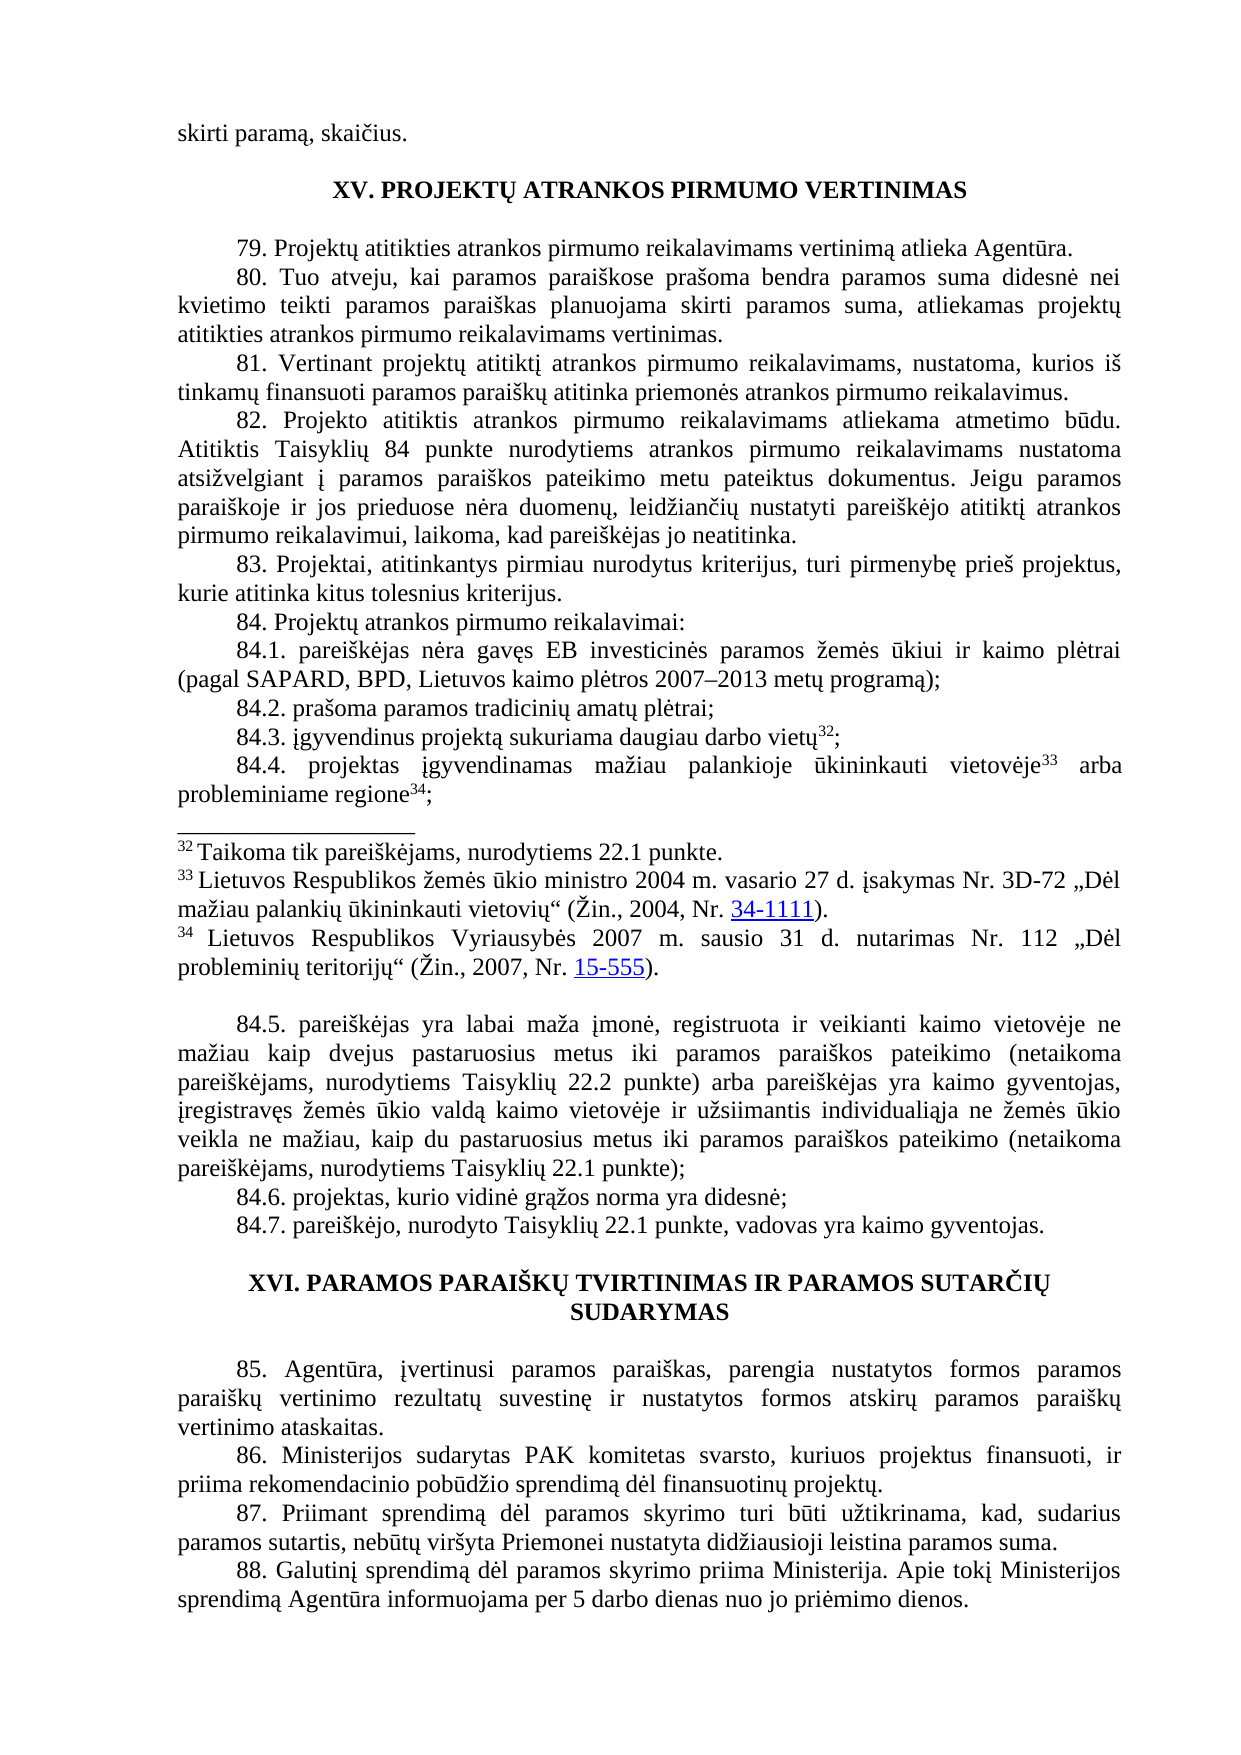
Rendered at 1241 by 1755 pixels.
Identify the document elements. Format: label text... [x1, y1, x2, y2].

text 88. Galutinį sprendimą dėl paramos skyrimo priima Ministerija. Apie tokį Ministerijos sprendimą Agentūra informuojama per 5 darbo dienas nuo jo priėmimo dienos. [177, 1556, 1122, 1613]
text 86. Ministerijos sudarytas PAK komitetas svarsto, kuriuos projektus finansuoti, ir priima rekomendacinio pobūdžio sprendimą dėl finansuotinų projektų. [177, 1441, 1122, 1498]
text 82. Projekto atitiktis atrankos pirmumo reikalavimams atliekama atmetimo būdu. Atitiktis Taisyklių 84 punkte nurodytiems atrankos pirmumo reikalavimams nustatoma atsižvelgiant į paramos paraiškos pateikimo metu pateiktus dokumentus. Jeigu paramos paraiškoje ir jos prieduose nėra duomenų, leidžiančių nustatyti pareiškėjo atitiktį atrankos pirmumo reikalavimui, laikoma, kad pareiškėjas jo neatitinka. [177, 406, 1122, 549]
text 85. Agentūra, įvertinusi paramos paraiškas, parengia nustatytos formos paramos paraiškų vertinimo rezultatų suvestinę ir nustatytos formos atskirų paramos paraiškų vertinimo ataskaitas. [177, 1354, 1122, 1441]
text skirti paramą, skaičius. [177, 118, 1122, 147]
text 84.7. pareiškėjo, nurodyto Taisyklių 22.1 punkte, vadovas yra kaimo gyventojas. [177, 1211, 1122, 1239]
text 34 Lietuvos Respublikos Vyriausybės 2007 m. sausio 31 d. nutarimas Nr. 112 „Dėl probleminių teritorijų“ (Žin., 2007, Nr. 15-555). [177, 923, 1122, 981]
text 84.2. prašoma paramos tradicinių amatų plėtrai; [177, 693, 1122, 722]
text 87. Priimant sprendimą dėl paramos skyrimo turi būti užtikrinama, kad, sudarius paramos sutartis, nebūtų viršyta Priemonei nustatyta didžiausioji leistina paramos suma. [177, 1498, 1122, 1556]
text 79. Projektų atitikties atrankos pirmumo reikalavimams vertinimą atlieka Agentūra. [177, 233, 1122, 262]
text 84. Projektų atrankos pirmumo reikalavimai: [177, 607, 1122, 636]
text ___________________ [177, 808, 1122, 837]
text XV. PROJEKTŲ ATRANKOS PIRMUMO VERTINIMAS [177, 176, 1122, 204]
text 80. Tuo atveju, kai paramos paraiškose prašoma bendra paramos suma didesnė nei kvietimo teikti paramos paraiškas planuojama skirti paramos suma, atliekamas projektų atitikties atrankos pirmumo reikalavimams vertinimas. [177, 262, 1122, 348]
text XVI. PARAMOS PARAIŠKŲ TVIRTINIMAS IR PARAMOS SUTARČIŲ SUDARYMAS [177, 1268, 1122, 1326]
text 84.5. pareiškėjas yra labai maža įmonė, registruota ir veikianti kaimo vietovėje ne mažiau kaip dvejus pastaruosius metus iki paramos paraiškos pateikimo (netaikoma pareiškėjams, nurodytiems Taisyklių 22.2 punkte) arba pareiškėjas yra kaimo gyventojas, įregistravęs žemės ūkio valdą kaimo vietovėje ir užsiimantis individualiąja ne žemės ūkio veikla ne mažiau, kaip du pastaruosius metus iki paramos paraiškos pateikimo (netaikoma pareiškėjams, nurodytiems Taisyklių 22.1 punkte); [177, 1009, 1122, 1182]
text 83. Projektai, atitinkantys pirmiau nurodytus kriterijus, turi pirmenybę prieš projektus, kurie atitinka kitus tolesnius kriterijus. [177, 549, 1122, 607]
text 33 Lietuvos Respublikos žemės ūkio ministro 2004 m. vasario 27 d. įsakymas Nr. 3D-72 „Dėl mažiau palankių ūkininkauti vietovių“ (Žin., 2004, Nr. 34-1111). [177, 866, 1122, 923]
text 32 Taikoma tik pareiškėjams, nurodytiems 22.1 punkte. [177, 837, 1122, 866]
text 84.4. projektas įgyvendinamas mažiau palankioje ūkininkauti vietovėje33 arba probleminiame regione34; [177, 751, 1122, 808]
text 84.6. projektas, kurio vidinė grąžos norma yra didesnė; [177, 1182, 1122, 1211]
text 84.1. pareiškėjas nėra gavęs EB investicinės paramos žemės ūkiui ir kaimo plėtrai (pagal SAPARD, BPD, Lietuvos kaimo plėtros 2007–2013 metų programą); [177, 636, 1122, 693]
text 84.3. įgyvendinus projektą sukuriama daugiau darbo vietų32; [177, 722, 1122, 751]
text 81. Vertinant projektų atitiktį atrankos pirmumo reikalavimams, nustatoma, kurios iš tinkamų finansuoti paramos paraiškų atitinka priemonės atrankos pirmumo reikalavimus. [177, 348, 1122, 406]
